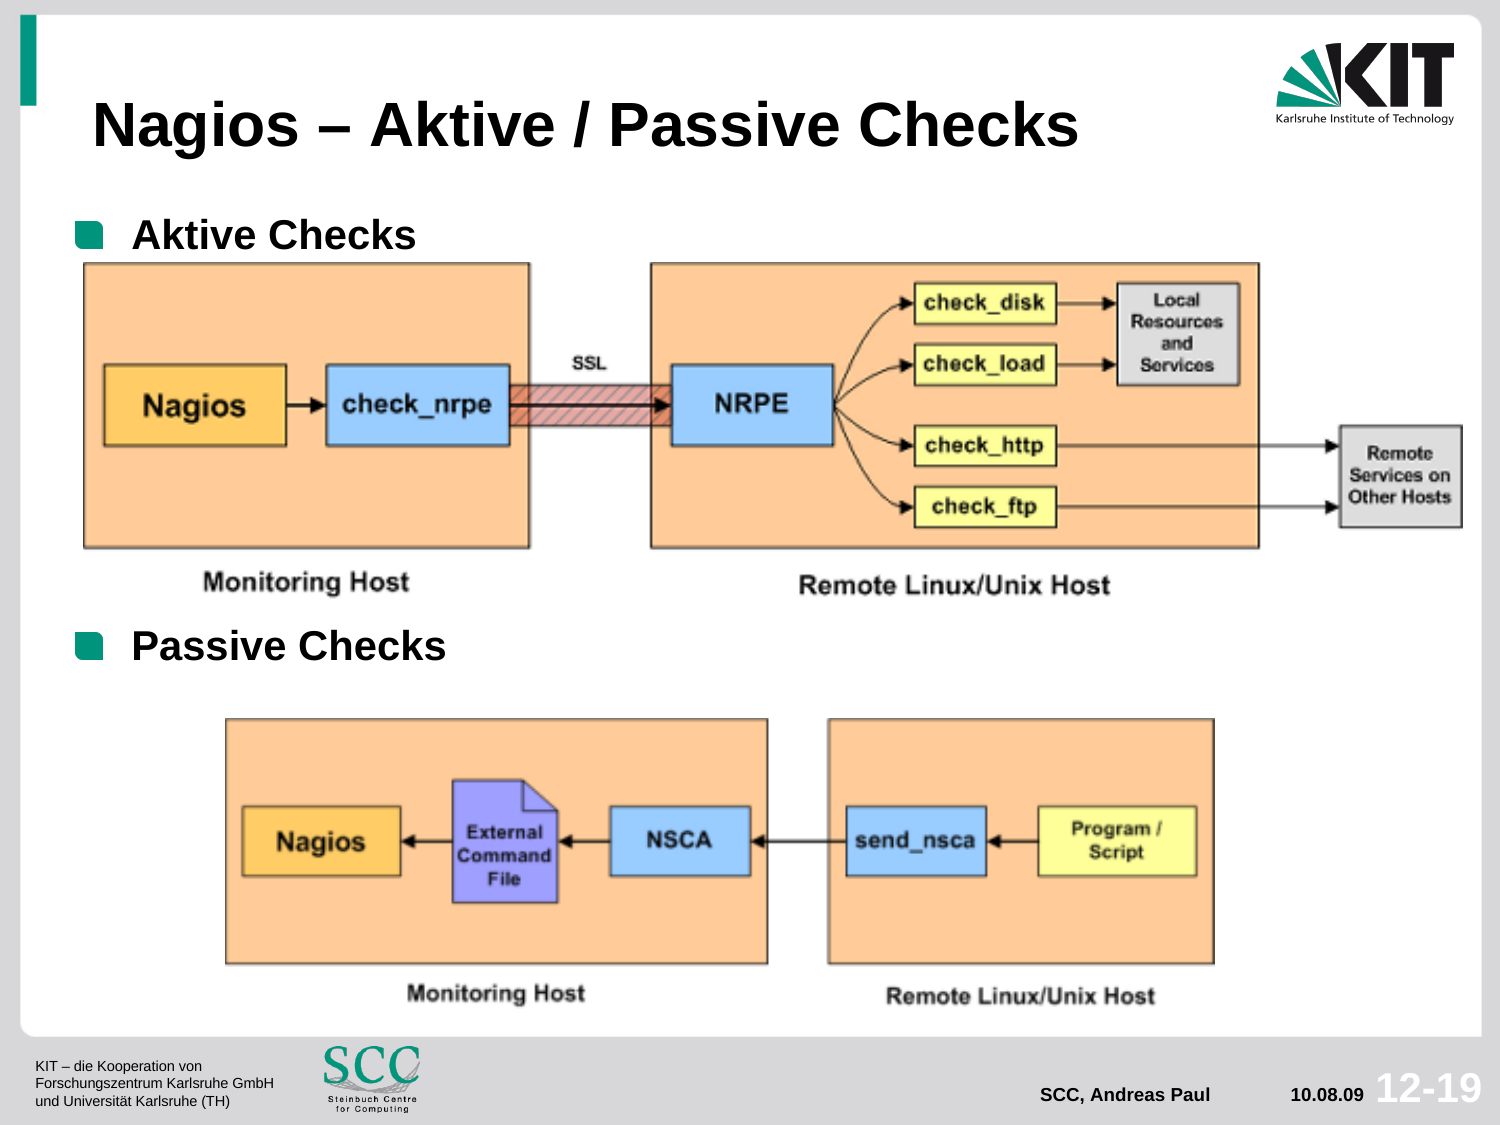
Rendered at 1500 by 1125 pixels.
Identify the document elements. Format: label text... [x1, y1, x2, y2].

title Nagios – Aktive / Passive Checks [92, 48, 1147, 199]
list Aktive Checks Passive Checks [75, 210, 1426, 938]
picture [0, 0, 1500, 1125]
